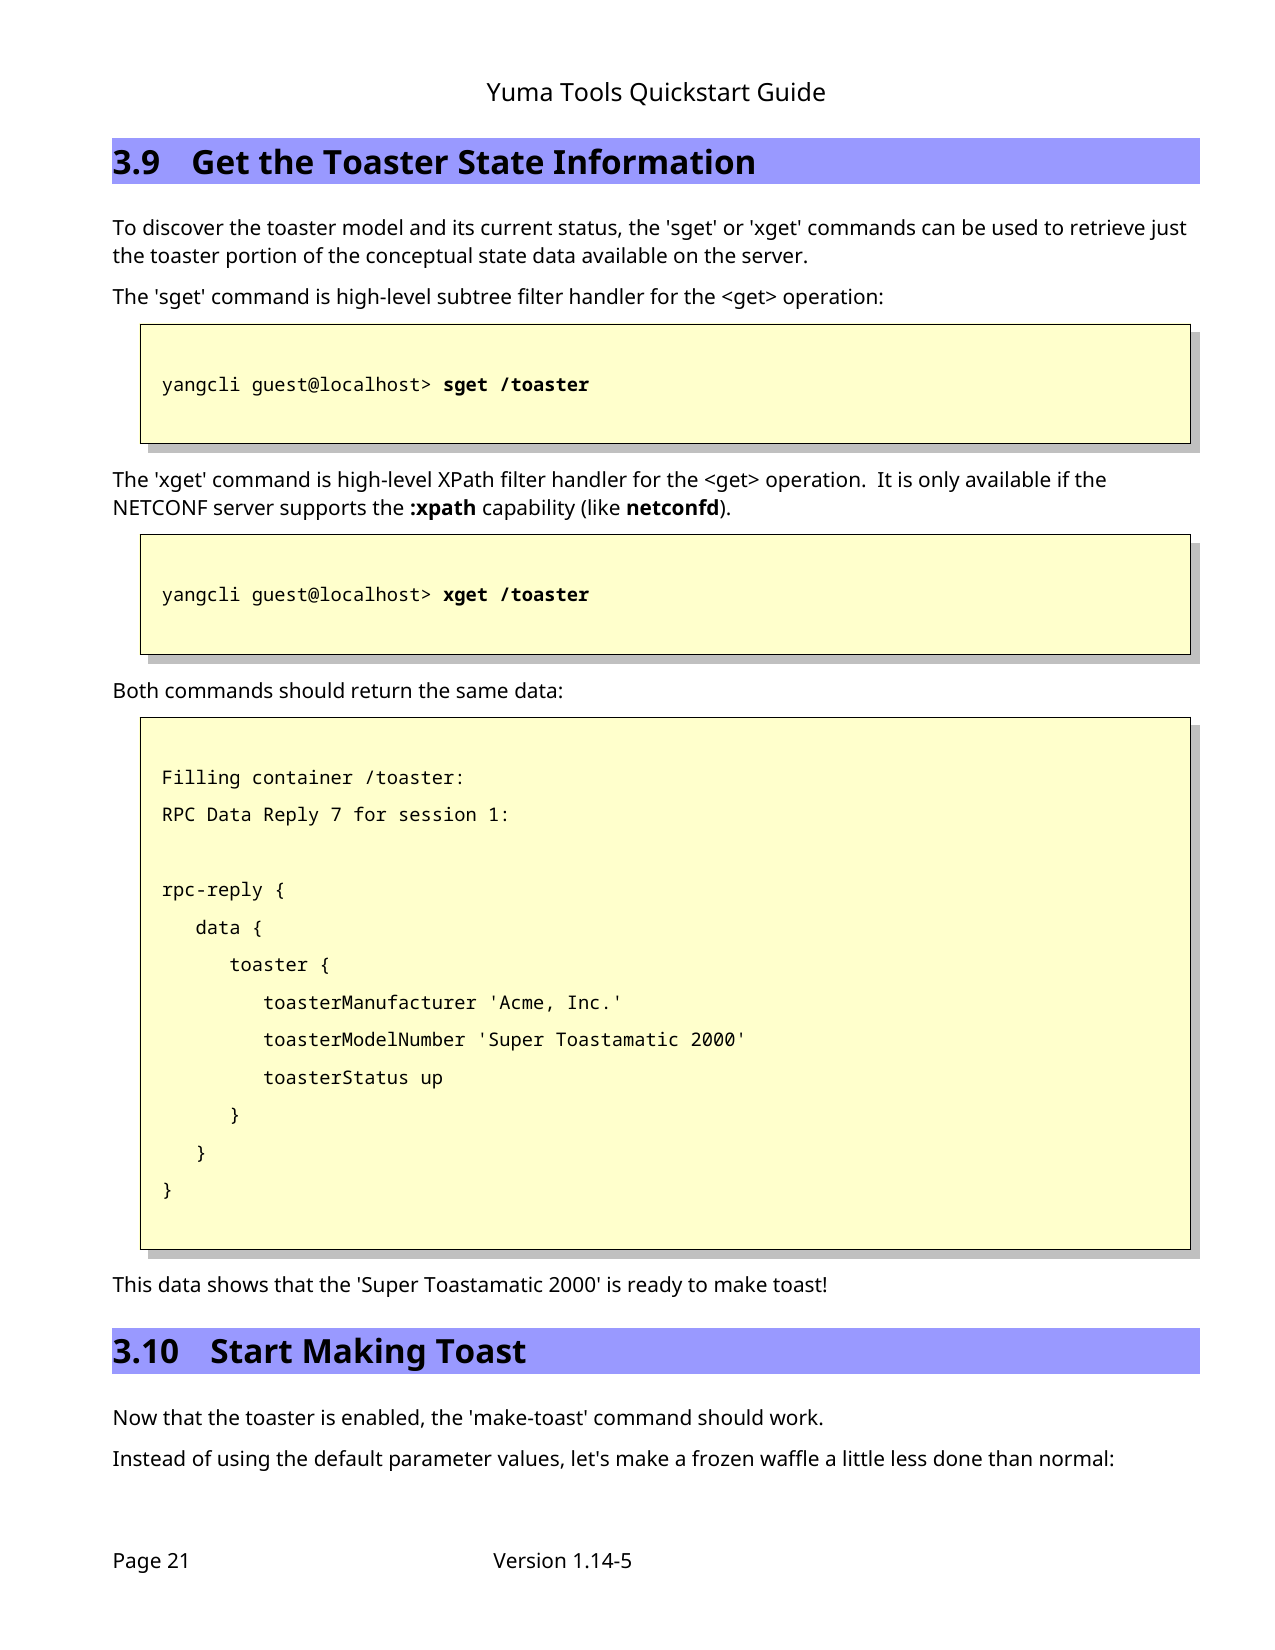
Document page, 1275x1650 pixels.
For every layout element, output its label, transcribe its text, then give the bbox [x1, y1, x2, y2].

text } [141, 1092, 1190, 1127]
subtitle Start Making Toast [112, 1328, 1200, 1374]
text toaster { [141, 942, 1190, 977]
text data { [141, 904, 1190, 940]
text toasterManufacturer 'Acme, Inc.' [141, 979, 1190, 1015]
text toasterModelNumber 'Super Toastamatic 2000' [141, 1017, 1190, 1052]
text To discover the toaster model and its current status, the 'sget' or 'xget' commands can be used to retrieve just the toaster portion of the conceptual state data available on the server. [112, 213, 1200, 270]
text } [141, 1167, 1190, 1202]
text } [141, 1129, 1190, 1165]
text RPC Data Reply 7 for session 1: [141, 792, 1190, 827]
text Instead of using the default parameter values, let's make a frozen waffle a little less done than normal: [112, 1444, 1200, 1472]
text This data shows that the 'Super Toastamatic 2000' is ready to make toast! [112, 1271, 1200, 1299]
text rpc-reply { [141, 867, 1190, 902]
text Filling container /toaster: [141, 754, 1190, 790]
text The 'sget' command is high-level subtree filter handler for the <get> operation: [112, 282, 1200, 311]
text yangcli guest@localhost> sget /toaster [141, 361, 1190, 396]
text Now that the toaster is enabled, the 'make-toast' command should work. [112, 1403, 1200, 1431]
text Both commands should return the same data: [112, 676, 1200, 704]
text yangcli guest@localhost> xget /toaster [141, 572, 1190, 607]
text The 'xget' command is high-level XPath filter handler for the <get> operation. It is only available if the NETCONF server supports the :xpath capability (like netconfd). [112, 465, 1200, 522]
subtitle Get the Toaster State Information [112, 138, 1200, 184]
text toasterStatus up [141, 1054, 1190, 1090]
